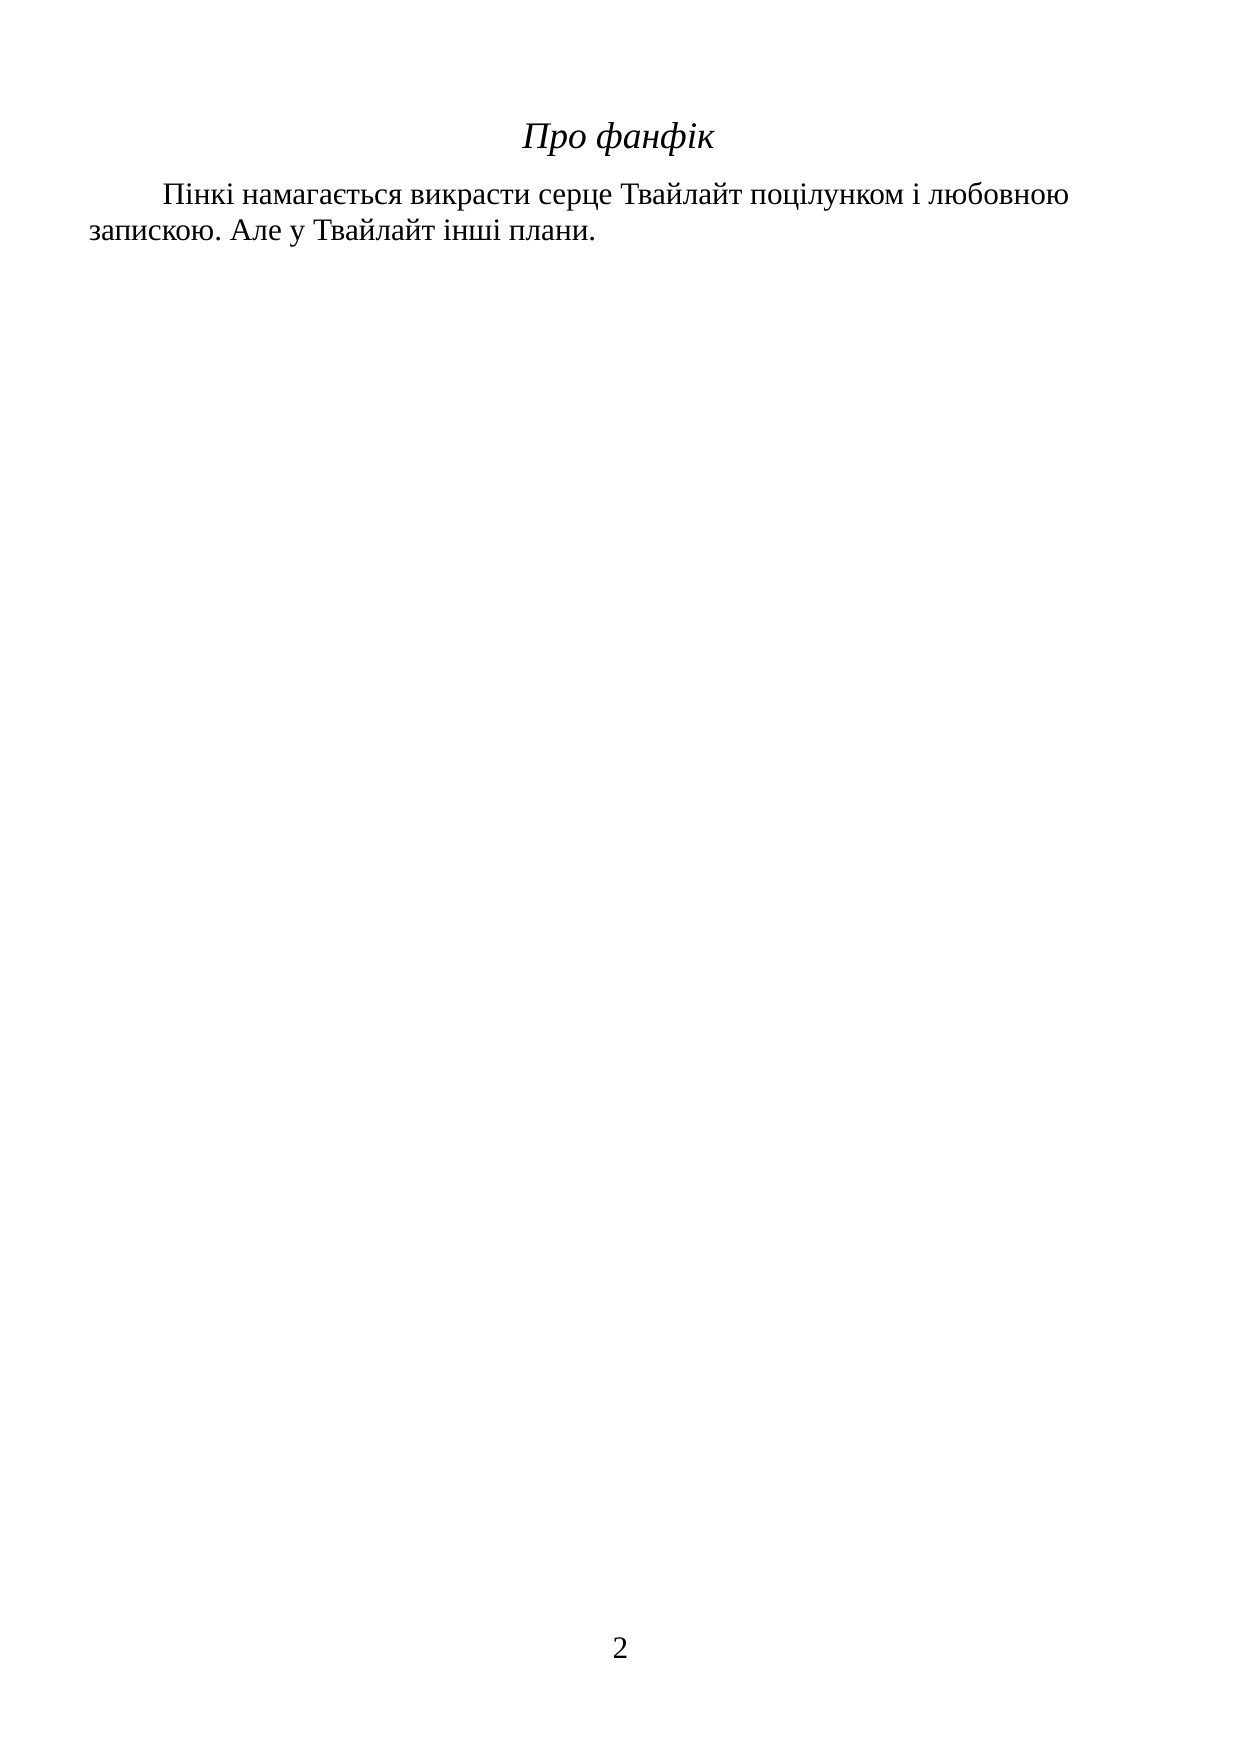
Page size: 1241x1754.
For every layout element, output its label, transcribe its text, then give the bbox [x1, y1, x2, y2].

text Пінкі намагається викрасти серце Твайлайт поцілунком і любовною запискою. Але у Твайлайт інші плани. [88, 175, 1152, 247]
subtitle Про фанфік [88, 113, 1152, 157]
